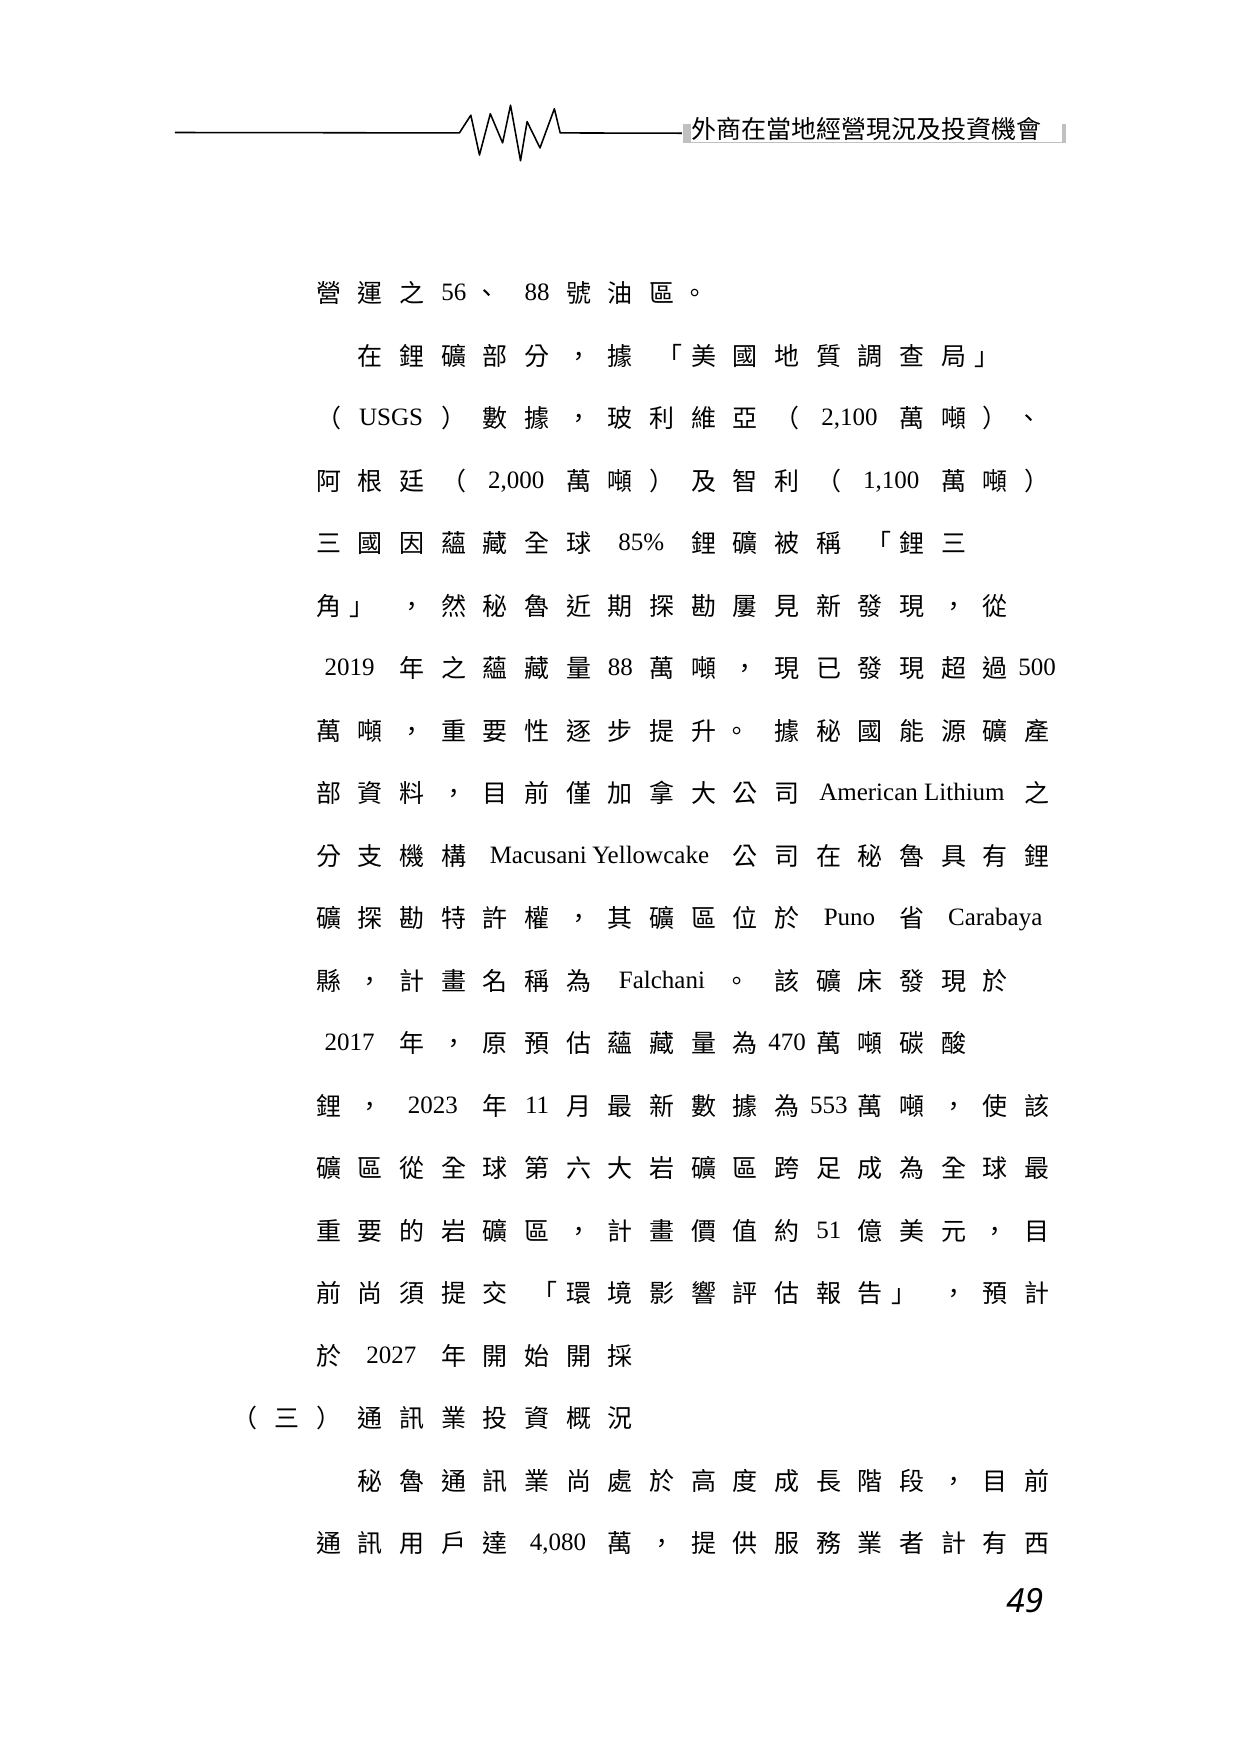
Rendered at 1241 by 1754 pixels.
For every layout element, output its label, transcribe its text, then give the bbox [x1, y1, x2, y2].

text （三）通訊業投資概況 [207, 1375, 1058, 1438]
text 營運之56、88號油區。 [281, 250, 1058, 313]
text 秘魯通訊業尚處於高度成長階段，目前通訊用戶達4,080萬，提供服務業者計有西 [281, 1438, 1058, 1563]
text 在鋰礦部分，據「美國地質調查局」（USGS）數據，玻利維亞（2,100萬噸）、阿根廷（2,000萬噸）及智利（1,100萬噸）三國因蘊藏全球85%鋰礦被稱「鋰三角」，然秘魯近期探勘屢見新發現，從2019年之蘊藏量88萬噸，現已發現超過500萬噸，重要性逐步提升。據秘國能源礦產部資料，目前僅加拿大公司American Lithium之分支機構Macusani Yellowcake公司在秘魯具有鋰礦探勘特許權，其礦區位於Puno省Carabaya縣，計畫名稱為Falchani。該礦床發現於2017年，原預估蘊藏量為470萬噸碳酸鋰，2023年11月最新數據為553萬噸，使該礦區從全球第六大岩礦區跨足成為全球最重要的岩礦區，計畫價值約51億美元，目前尚須提交「環境影響評估報告」，預計於2027年開始開採 [281, 313, 1058, 1375]
